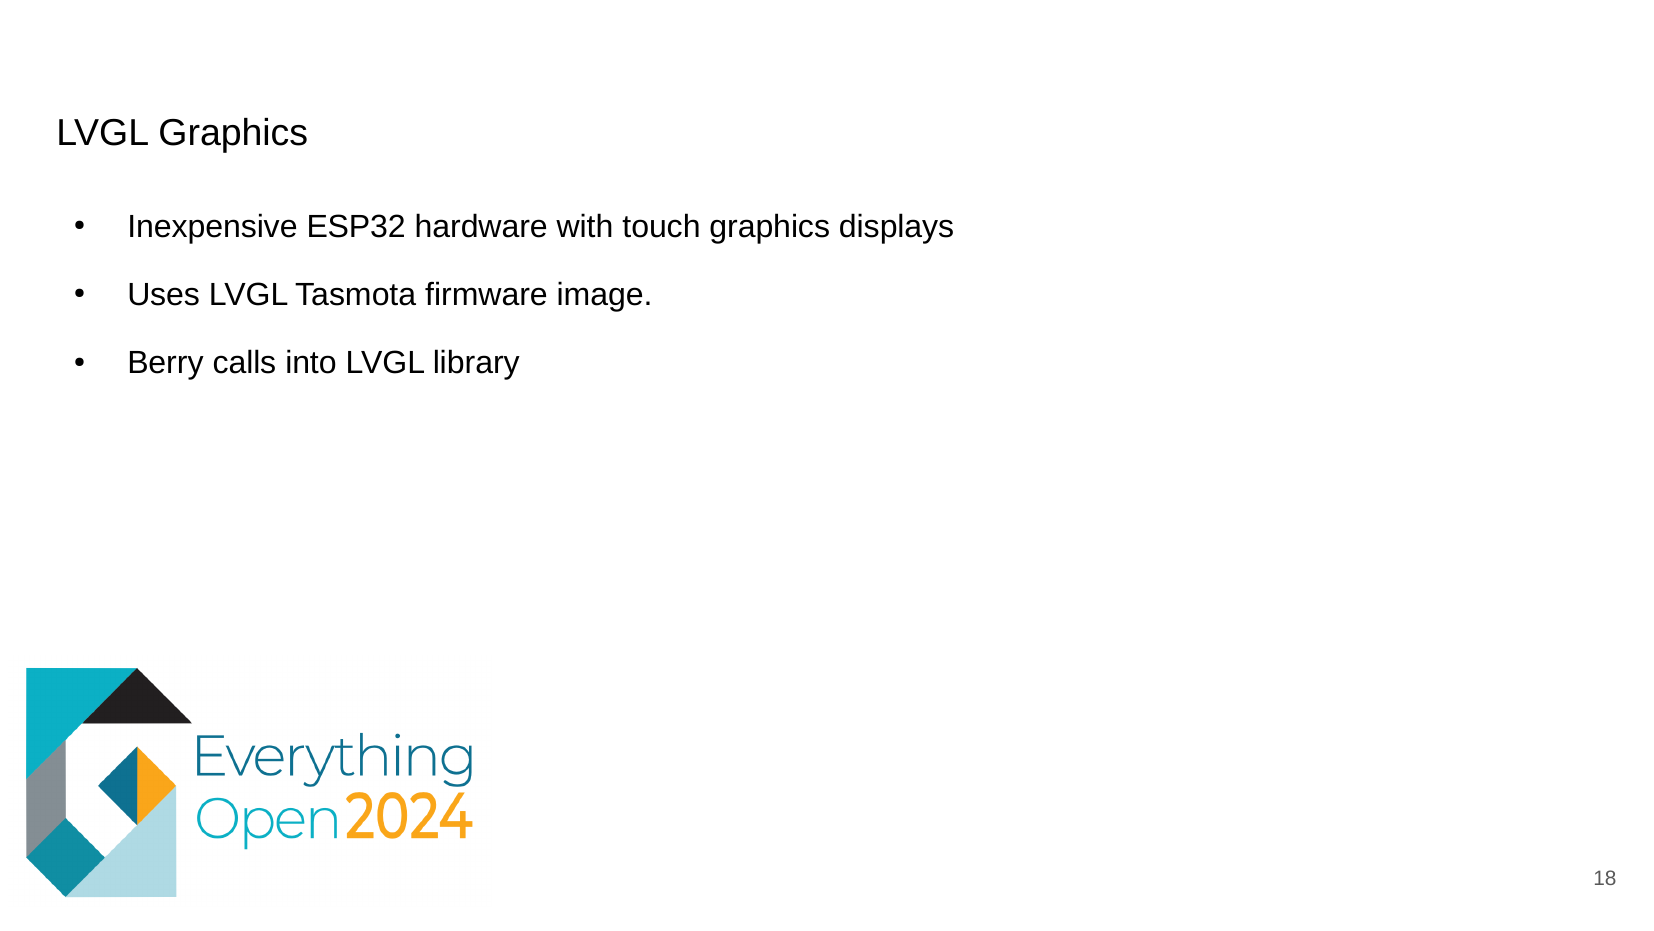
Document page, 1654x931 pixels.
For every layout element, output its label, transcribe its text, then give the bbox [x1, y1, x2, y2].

picture [8, 655, 492, 907]
list Inexpensive ESP32 hardware with touch graphics displays Uses LVGL Tasmota firmware image. Berry calls into LVGL library [56, 208, 1598, 827]
title LVGL Graphics [56, 80, 1598, 184]
